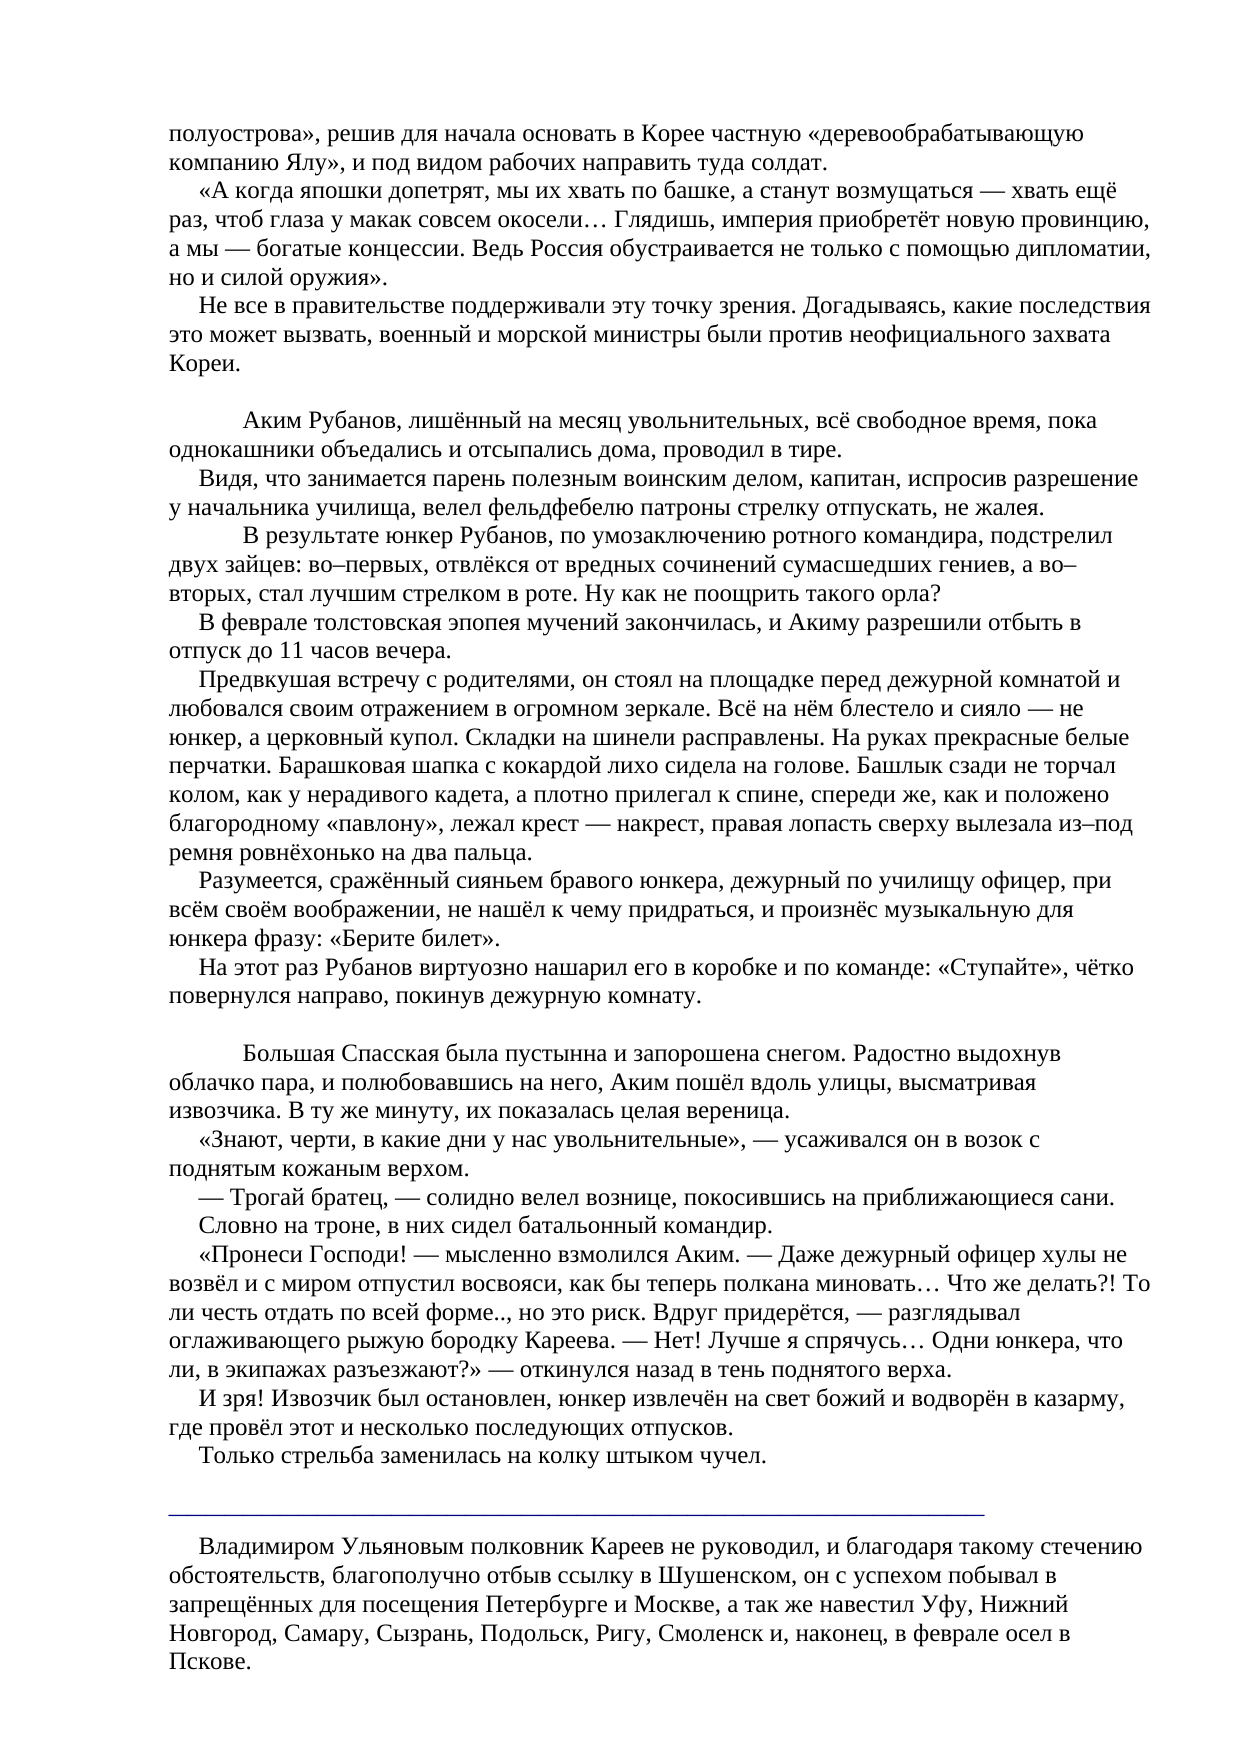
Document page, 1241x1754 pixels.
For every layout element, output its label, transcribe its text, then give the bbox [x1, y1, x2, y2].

text Предвкушая встречу с родителями, он стоял на площадке перед дежурной комнатой и любовался своим отражением в огромном зеркале. Всё на нём блестело и сияло — не юнкер, а церковный купол. Складки на шинели расправлены. На руках прекрасные белые перчатки. Барашковая шапка с кокардой лихо сидела на голове. Башлык сзади не торчал колом, как у нерадивого кадета, а плотно прилегал к спине, спереди же, как и положено благородному «павлону», лежал крест — накрест, правая лопасть сверху вылезала из–под ремня ровнёхонько на два пальца. [169, 664, 1152, 866]
text В результате юнкер Рубанов, по умозаключению ротного командира, подстрелил двух зайцев: во–первых, отвлёкся от вредных сочинений сумасшедших гениев, а во–вторых, стал лучшим стрелком в роте. Ну как не поощрить такого орла? [169, 521, 1152, 607]
text На этот раз Рубанов виртуозно нашарил его в коробке и по команде: «Ступайте», чётко повернулся направо, покинув дежурную комнату. [169, 952, 1152, 1009]
text Аким Рубанов, лишённый на месяц увольнительных, всё свободное время, пока однокашники объедались и отсыпались дома, проводил в тире. [169, 406, 1152, 463]
text Видя, что занимается парень полезным воинским делом, капитан, испросив разрешение у начальника училища, велел фельдфебелю патроны стрелку отпускать, не жалея. [169, 463, 1152, 521]
text Только стрельба заменилась на колку штыком чучел. [169, 1441, 1152, 1469]
text «А когда япошки допетрят, мы их хвать по башке, а станут возмущаться — хвать ещё раз, чтоб глаза у макак совсем окосели… Глядишь, империя приобретёт новую провинцию, а мы — богатые концессии. Ведь Россия обустраивается не только с помощью дипломатии, но и силой оружия». [169, 176, 1152, 291]
text Не все в правительстве поддерживали эту точку зрения. Догадываясь, какие последствия это может вызвать, военный и морской министры были против неофициального захвата Кореи. [169, 291, 1152, 377]
text — Трогай братец, — солидно велел вознице, покосившись на приближающиеся сани. [169, 1182, 1152, 1211]
subtitle ____________________________________________ [169, 1481, 1152, 1519]
text Словно на троне, в них сидел батальонный командир. [169, 1211, 1152, 1239]
text Большая Спасская была пустынна и запорошена снегом. Радостно выдохнув облачко пара, и полюбовавшись на него, Аким пошёл вдоль улицы, высматривая извозчика. В ту же минуту, их показалась целая вереница. [169, 1038, 1152, 1124]
text Разумеется, сражённый сияньем бравого юнкера, дежурный по училищу офицер, при всём своём воображении, не нашёл к чему придраться, и произнёс музыкальную для юнкера фразу: «Берите билет». [169, 866, 1152, 952]
text Владимиром Ульяновым полковник Кареев не руководил, и благодаря такому стечению обстоятельств, благополучно отбыв ссылку в Шушенском, он с успехом побывал в запрещённых для посещения Петербурге и Москве, а так же навестил Уфу, Нижний Новгород, Самару, Сызрань, Подольск, Ригу, Смоленск и, наконец, в феврале осел в Пскове. [169, 1531, 1152, 1675]
text «Знают, черти, в какие дни у нас увольнительные», — усаживался он в возок с поднятым кожаным верхом. [169, 1124, 1152, 1182]
text В феврале толстовская эпопея мучений закончилась, и Акиму разрешили отбыть в отпуск до 11 часов вечера. [169, 607, 1152, 664]
text полуострова», решив для начала основать в Корее частную «деревообрабатывающую компанию Ялу», и под видом рабочих направить туда солдат. [169, 118, 1152, 176]
text «Пронеси Господи! — мысленно взмолился Аким. — Даже дежурный офицер хулы не возвёл и с миром отпустил восвояси, как бы теперь полкана миновать… Что же делать?! То ли честь отдать по всей форме.., но это риск. Вдруг придерётся, — разглядывал оглаживающего рыжую бородку Кареева. — Нет! Лучше я спрячусь… Одни юнкера, что ли, в экипажах разъезжают?» — откинулся назад в тень поднятого верха. [169, 1239, 1152, 1383]
text И зря! Извозчик был остановлен, юнкер извлечён на свет божий и водворён в казарму, где провёл этот и несколько последующих отпусков. [169, 1383, 1152, 1441]
